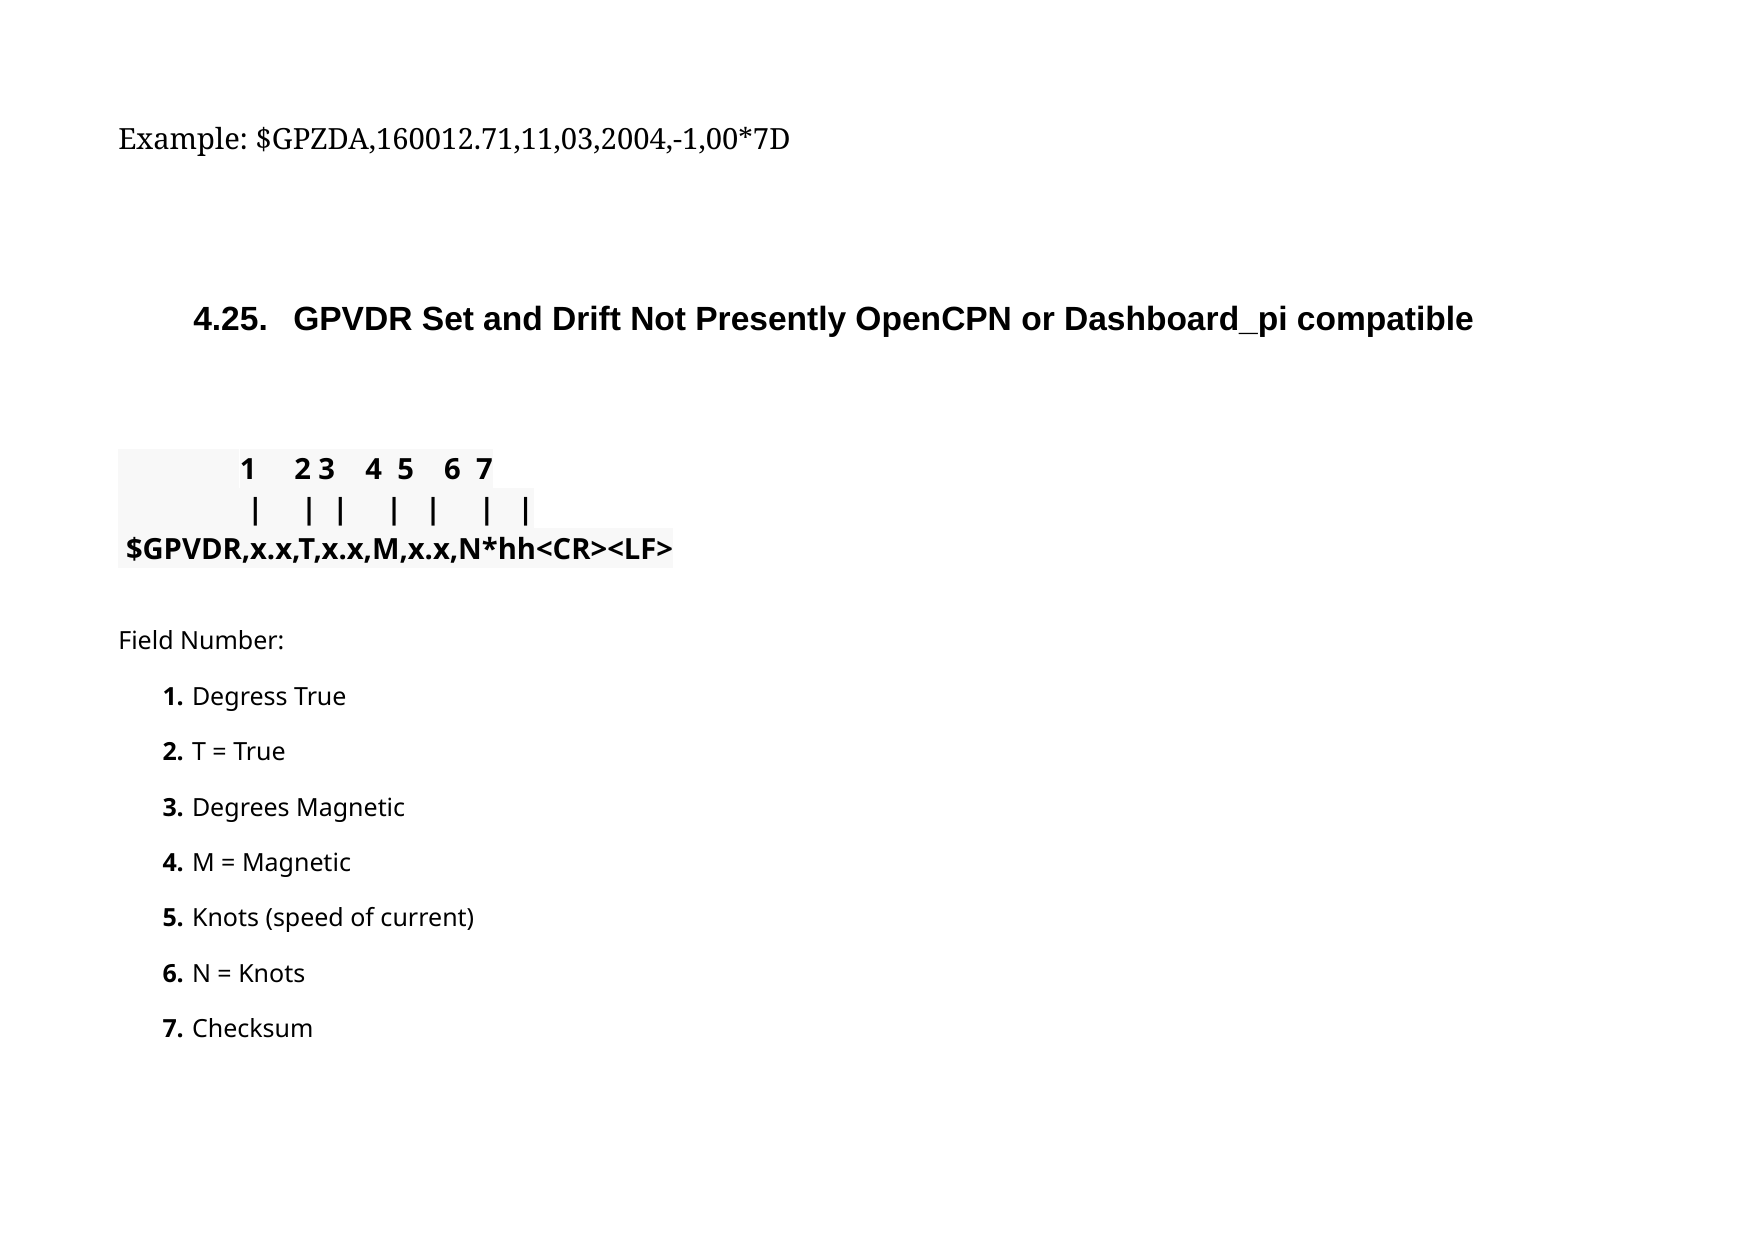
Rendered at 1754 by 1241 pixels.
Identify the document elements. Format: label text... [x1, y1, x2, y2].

list N = Knots [162, 956, 1636, 989]
text Example: $GPZDA,160012.71,11,03,2004,-1,00*7D [118, 118, 1636, 158]
text $GPVDR,x.x,T,x.x,M,x.x,N*hh<CR><LF> [118, 528, 1636, 568]
text | | | | | | | [118, 488, 1636, 528]
list M = Magnetic [162, 845, 1636, 879]
text 1 2 3 4 5 6 7 [118, 448, 1636, 488]
list T = True [162, 734, 1636, 768]
list Degress True [162, 678, 1636, 712]
list Degrees Magnetic [162, 789, 1636, 823]
list Knots (speed of current) [162, 900, 1636, 934]
list Checksum [162, 1011, 1636, 1045]
subtitle GPVDR Set and Drift Not Presently OpenCPN or Dashboard_pi compatible [193, 299, 1636, 338]
text Field Number: [118, 623, 1636, 657]
